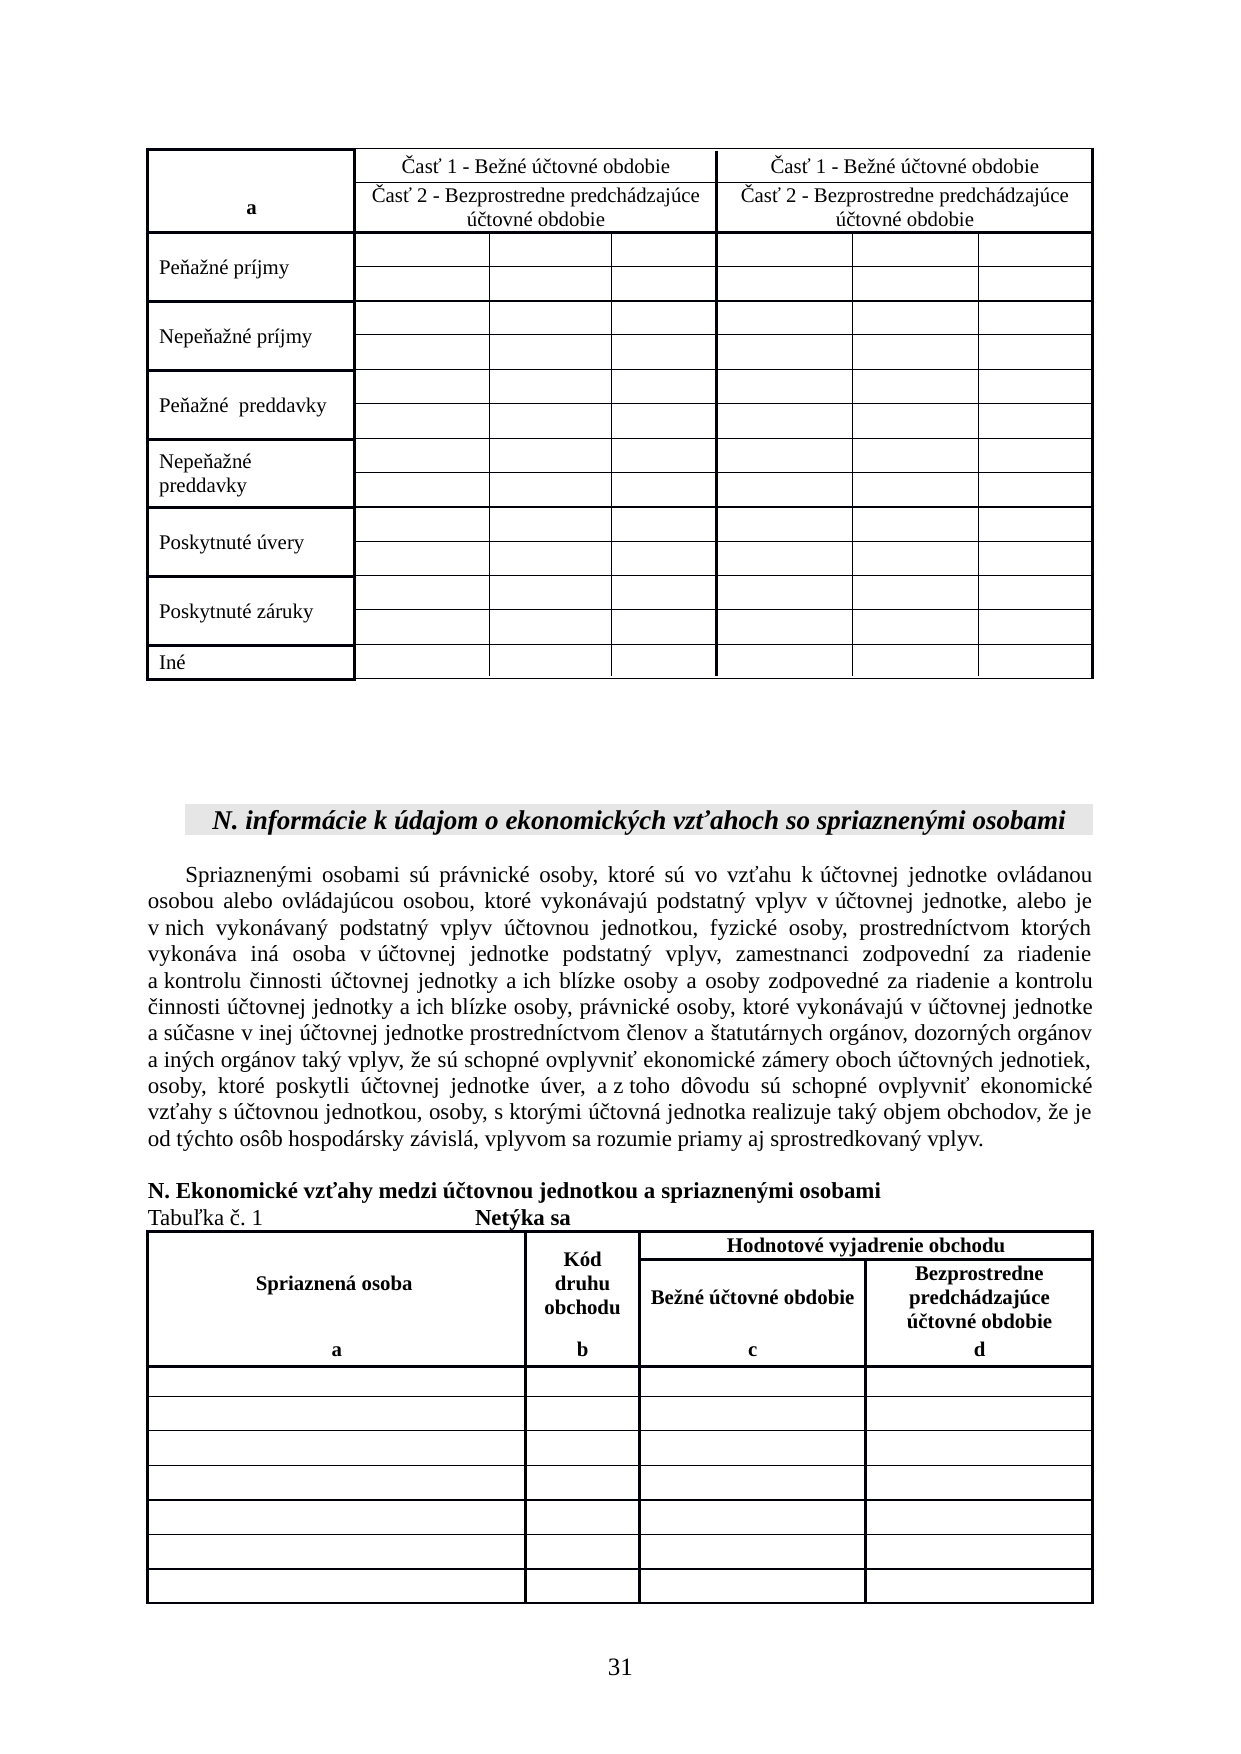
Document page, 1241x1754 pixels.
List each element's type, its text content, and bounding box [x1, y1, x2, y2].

table_cell a [149, 182, 353, 231]
table_cell [979, 335, 1091, 369]
title N. Ekonomické vzťahy medzi účtovnou jednotkou a spriaznenými osobami [148, 1177, 1093, 1204]
table_cell [490, 542, 611, 575]
table_cell a [149, 1333, 524, 1365]
table_cell [641, 1501, 864, 1533]
table_cell Peňažné príjmy [149, 234, 353, 300]
table_cell Nepeňažné preddavky [149, 441, 353, 506]
table_cell [853, 234, 978, 266]
table_cell [527, 1466, 638, 1499]
table_cell [641, 1535, 864, 1568]
table_header [149, 151, 353, 182]
table_cell [867, 1535, 1091, 1568]
table_cell [490, 234, 611, 266]
table_cell Časť 1 - Bežné účtovné obdobie [356, 149, 717, 182]
table_cell [718, 404, 852, 437]
table_cell [979, 302, 1091, 334]
table_cell [527, 1570, 638, 1602]
table_cell [867, 1431, 1091, 1465]
table_cell [490, 508, 611, 541]
table_cell [853, 610, 978, 644]
table_cell [490, 404, 611, 437]
text N. informácie k údajom o ekonomických vzťahoch so spriaznenými osobami [185, 804, 1093, 835]
table_cell [612, 335, 715, 369]
table_cell [867, 1570, 1091, 1602]
table_cell Nepeňažné príjmy [149, 303, 353, 369]
table_cell [718, 335, 852, 369]
table_cell [490, 576, 611, 609]
table_cell [979, 370, 1091, 403]
table_cell Bežné účtovné obdobie [641, 1261, 864, 1333]
table_cell [612, 508, 715, 541]
table_cell [718, 508, 852, 541]
table_cell [718, 542, 852, 575]
table_cell [979, 267, 1091, 300]
table_cell [718, 234, 852, 266]
table_cell [853, 302, 978, 334]
table_cell [718, 267, 852, 300]
table_cell [979, 542, 1091, 575]
table_cell [612, 439, 715, 472]
table_cell Poskytnuté záruky [149, 578, 353, 644]
table_cell [612, 404, 715, 437]
table_cell [356, 542, 489, 575]
table_cell [641, 1431, 864, 1465]
table_header Kód druhu obchodu [527, 1233, 638, 1333]
table_cell [149, 1397, 524, 1430]
table_cell [356, 302, 489, 334]
table_cell Časť 2 - Bezprostredne predchádzajúce účtovné obdobie [718, 183, 1091, 231]
table_cell [853, 508, 978, 541]
table_cell [717, 645, 853, 678]
table_cell [867, 1501, 1091, 1533]
table_cell [356, 576, 489, 609]
table_cell [356, 267, 489, 300]
table_cell [979, 234, 1091, 266]
table_cell [718, 610, 852, 644]
table_cell [853, 439, 978, 472]
table_cell [641, 1570, 864, 1602]
table_header Spriaznená osoba [149, 1233, 524, 1333]
table_cell [356, 473, 489, 506]
table_cell [356, 370, 489, 403]
table_cell [356, 645, 489, 678]
table_cell [356, 234, 489, 266]
table_cell [356, 439, 489, 472]
table_cell [490, 439, 611, 472]
table_cell [611, 645, 717, 678]
table_cell [718, 302, 852, 334]
table_cell [527, 1397, 638, 1430]
table_cell [490, 302, 611, 334]
table_cell [641, 1368, 864, 1396]
table_cell [490, 267, 611, 300]
table_cell Časť 2 - Bezprostredne predchádzajúce účtovné obdobie [356, 183, 715, 231]
table_cell [979, 645, 1091, 678]
table_cell [853, 542, 978, 575]
text Spriaznenými osobami sú právnické osoby, ktoré sú vo vzťahu k účtovnej jednotke ovládanou osobou alebo ovládajúcou osobou, ktoré vykonávajú podstatný vplyv v účtovnej jednotke, alebo je v nich vykonávaný podstatný vplyv účtovnou jednotkou, fyzické osoby, prostredníctvom ktorých vykonáva iná osoba v účtovnej jednotke podstatný vplyv, zamestnanci zodpovední za riadenie a kontrolu činnosti účtovnej jednotky a ich blízke osoby a osoby zodpovedné za riadenie a kontrolu činnosti účtovnej jednotky a ich blízke osoby, právnické osoby, ktoré vykonávajú v účtovnej jednotke a súčasne v inej účtovnej jednotke prostredníctvom členov a štatutárnych orgánov, dozorných orgánov a iných orgánov taký vplyv, že sú schopné ovplyvniť ekonomické zámery oboch účtovných jednotiek, osoby, ktoré poskytli účtovnej jednotke úver, a z toho dôvodu sú schopné ovplyvniť ekonomické vzťahy s účtovnou jednotkou, osoby, s ktorými účtovná jednotka realizuje taký objem obchodov, že je od týchto osôb hospodársky závislá, vplyvom sa rozumie priamy aj sprostredkovaný vplyv. [148, 861, 1093, 1151]
table_cell [979, 473, 1091, 506]
table_cell [149, 1501, 524, 1533]
table_cell [490, 610, 611, 644]
table_cell [641, 1466, 864, 1499]
table_cell [490, 335, 611, 369]
table_cell [356, 335, 489, 369]
table_cell Časť 1 - Bežné účtovné obdobie [717, 149, 1091, 182]
table_cell [356, 508, 489, 541]
table_cell [853, 335, 978, 369]
table_cell [527, 1368, 638, 1396]
table_cell [612, 610, 715, 644]
table_cell [979, 508, 1091, 541]
table_cell [718, 576, 852, 609]
table_cell [612, 302, 715, 334]
table_cell [356, 404, 489, 437]
table_cell [356, 610, 489, 644]
table_cell [612, 370, 715, 403]
table_cell Peňažné preddavky [149, 372, 353, 437]
table_cell [853, 576, 978, 609]
table_cell [867, 1397, 1091, 1430]
table_cell [527, 1535, 638, 1568]
table_cell [853, 473, 978, 506]
table_cell [853, 267, 978, 300]
table_cell [979, 576, 1091, 609]
table_cell [149, 1368, 524, 1396]
table_cell [853, 645, 979, 678]
table_cell [612, 234, 715, 266]
table_cell [612, 576, 715, 609]
table_cell [612, 542, 715, 575]
table_cell [490, 473, 611, 506]
table_cell [527, 1431, 638, 1465]
table_cell [612, 267, 715, 300]
table_cell [489, 645, 611, 678]
table_cell [149, 1535, 524, 1568]
table_cell [718, 370, 852, 403]
table_cell [149, 1466, 524, 1499]
table_cell [867, 1368, 1091, 1396]
table_cell b [527, 1333, 638, 1365]
table_header Hodnotové vyjadrenie obchodu [641, 1233, 1091, 1257]
title Tabuľka č. 1 Netýka sa [148, 1204, 1093, 1230]
table_cell [527, 1501, 638, 1533]
table_cell [718, 473, 852, 506]
table_cell [612, 473, 715, 506]
table_cell [867, 1466, 1091, 1499]
table_cell Poskytnuté úvery [149, 509, 353, 575]
table_cell [718, 439, 852, 472]
table_cell [149, 1570, 524, 1602]
table_cell [979, 439, 1091, 472]
table_cell [979, 610, 1091, 644]
table_cell [979, 404, 1091, 437]
table_cell [853, 404, 978, 437]
table_cell Iné [149, 647, 353, 678]
table_cell [641, 1397, 864, 1430]
table_cell [853, 370, 978, 403]
table_cell [149, 1431, 524, 1465]
table_cell d [867, 1333, 1091, 1365]
table_cell c [641, 1333, 864, 1365]
table_cell [490, 370, 611, 403]
table_cell Bezprostredne predchádzajúce účtovné obdobie [867, 1261, 1091, 1333]
